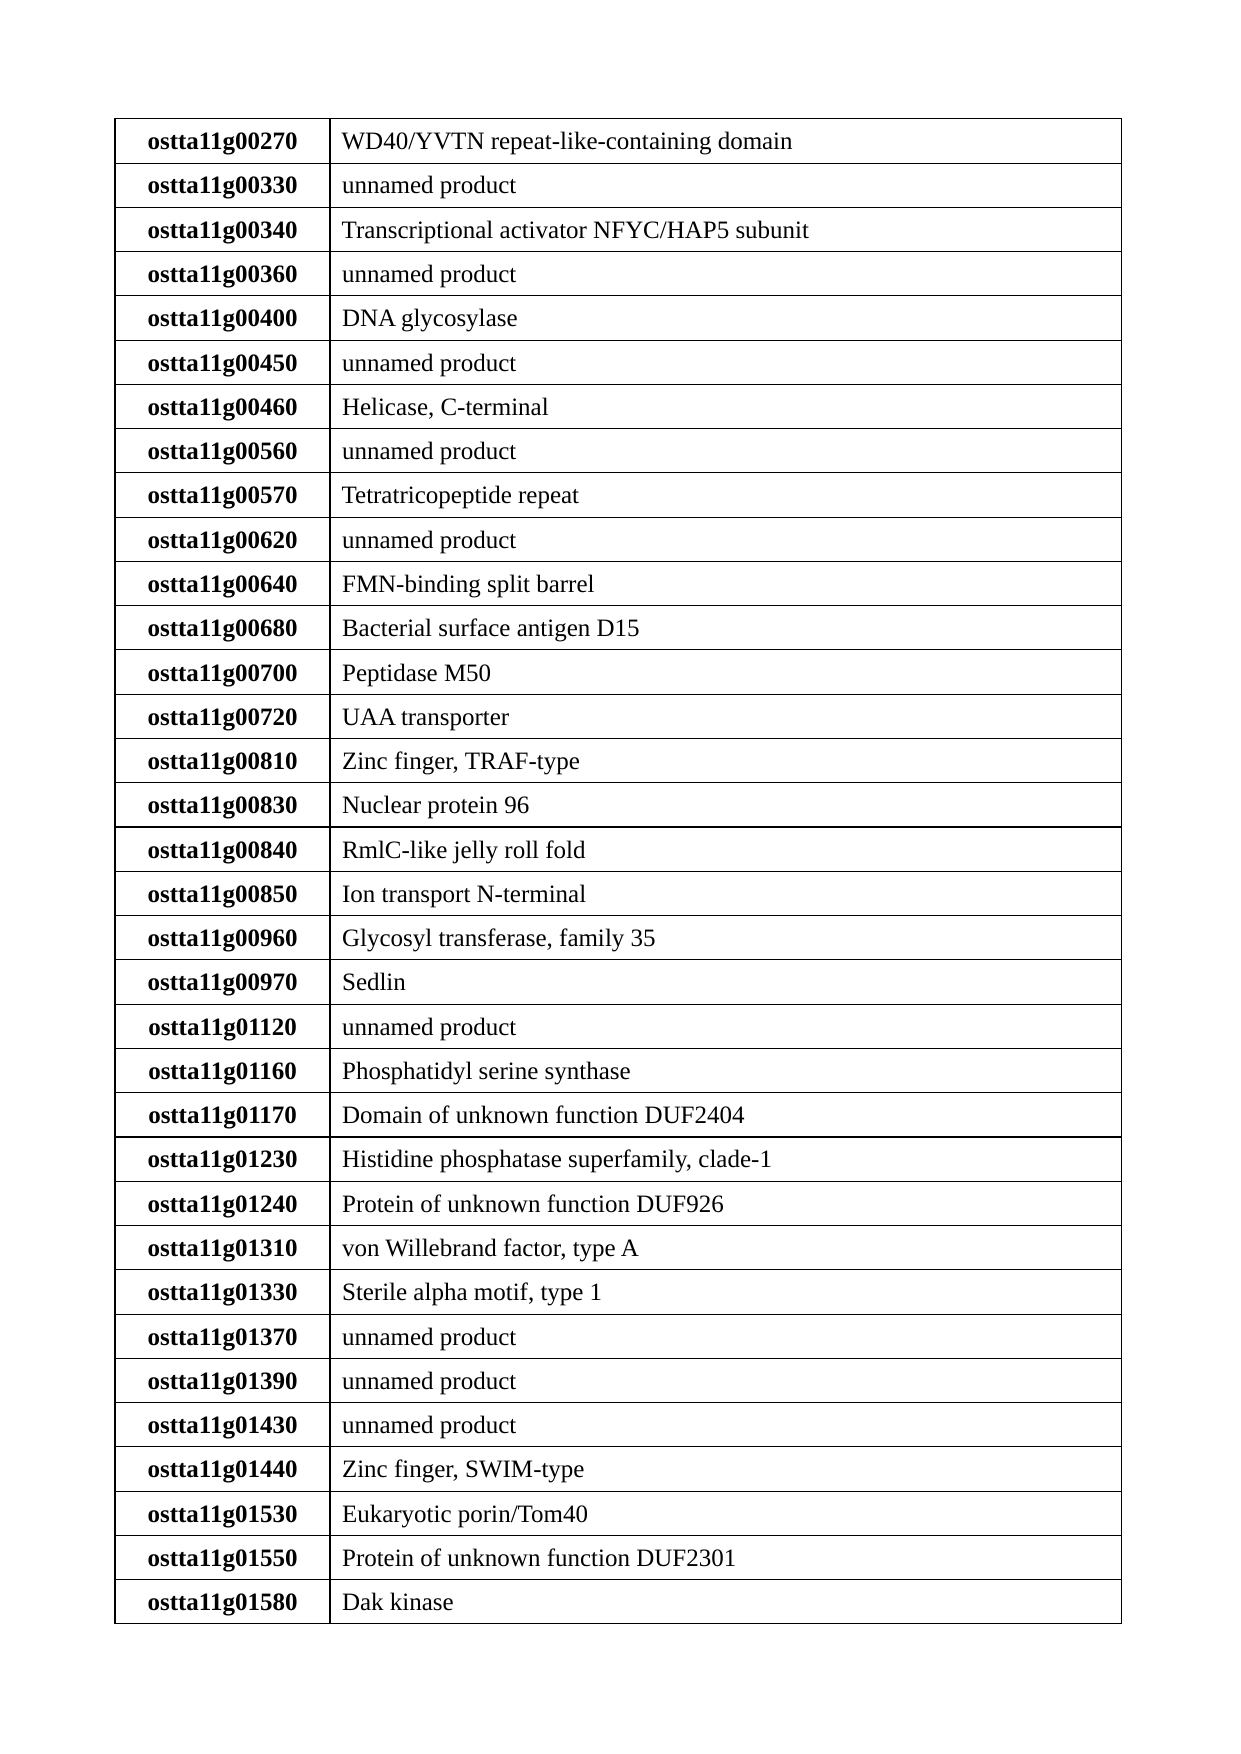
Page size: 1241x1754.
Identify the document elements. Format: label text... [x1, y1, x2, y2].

table_cell [1122, 118, 1240, 162]
table_cell ostta11g00700 [116, 650, 329, 694]
table_cell ostta11g01170 [116, 1093, 329, 1136]
table_cell ostta11g00270 [116, 119, 329, 162]
table_cell Protein of unknown function DUF2301 [331, 1536, 1121, 1579]
table_cell [1122, 428, 1240, 472]
table_cell [1122, 517, 1240, 561]
table_cell ostta11g00400 [116, 296, 329, 339]
table_cell ostta11g00960 [116, 916, 329, 959]
table_cell [1122, 1491, 1240, 1535]
table_cell [1122, 605, 1240, 649]
table_cell [1122, 1181, 1240, 1225]
table_cell unnamed product [331, 1403, 1121, 1446]
table_cell ostta11g01120 [116, 1005, 329, 1048]
table_cell [1122, 163, 1240, 207]
table_cell ostta11g00460 [116, 385, 329, 428]
table_cell unnamed product [331, 164, 1121, 207]
table_cell ostta11g00810 [116, 739, 329, 782]
table_cell [1122, 561, 1240, 605]
table_cell ostta11g00340 [116, 208, 329, 251]
table_cell ostta11g00680 [116, 606, 329, 649]
table_cell von Willebrand factor, type A [331, 1226, 1121, 1269]
table_cell ostta11g00830 [116, 783, 329, 826]
table_cell WD40/YVTN repeat-like-containing domain [331, 119, 1121, 162]
table_cell Protein of unknown function DUF926 [331, 1182, 1121, 1225]
table_cell ostta11g00640 [116, 562, 329, 605]
table_cell ostta11g00720 [116, 695, 329, 738]
table_cell [1122, 1314, 1240, 1358]
table_cell Helicase, C-terminal [331, 385, 1121, 428]
table_cell ostta11g01390 [116, 1359, 329, 1402]
table_cell [1122, 1402, 1240, 1446]
table_cell [1122, 649, 1240, 694]
table_cell ostta11g01370 [116, 1315, 329, 1358]
table_cell UAA transporter [331, 695, 1121, 738]
table_cell Bacterial surface antigen D15 [331, 606, 1121, 649]
table_cell RmlC-like jelly roll fold [331, 828, 1121, 871]
table_cell [1122, 1446, 1240, 1491]
table_cell Peptidase M50 [331, 650, 1121, 694]
table_cell [1122, 251, 1240, 295]
table_cell ostta11g01430 [116, 1403, 329, 1446]
table_cell [1122, 340, 1240, 384]
table_cell Zinc finger, SWIM-type [331, 1447, 1121, 1491]
table_cell ostta11g00620 [116, 518, 329, 561]
table_cell [1122, 782, 1240, 826]
table_cell unnamed product [331, 341, 1121, 384]
table_cell Nuclear protein 96 [331, 783, 1121, 826]
table_cell Glycosyl transferase, family 35 [331, 916, 1121, 959]
table_cell [1122, 1579, 1240, 1623]
table_cell Domain of unknown function DUF2404 [331, 1093, 1121, 1136]
table_cell ostta11g00330 [116, 164, 329, 207]
table_cell DNA glycosylase [331, 296, 1121, 339]
table_cell [1122, 1092, 1240, 1136]
table_cell Eukaryotic porin/Tom40 [331, 1492, 1121, 1535]
table_cell unnamed product [331, 1359, 1121, 1402]
table_cell [1122, 1048, 1240, 1092]
table_cell Dak kinase [331, 1580, 1121, 1623]
table_cell unnamed product [331, 429, 1121, 472]
table_cell Phosphatidyl serine synthase [331, 1049, 1121, 1092]
table_cell [1122, 1136, 1240, 1181]
table_cell FMN-binding split barrel [331, 562, 1121, 605]
table_cell [1122, 915, 1240, 959]
table_cell Ion transport N-terminal [331, 872, 1121, 915]
table_cell ostta11g01440 [116, 1447, 329, 1491]
table_cell ostta11g00840 [116, 828, 329, 871]
table_cell ostta11g01230 [116, 1138, 329, 1181]
table_cell [1122, 1535, 1240, 1579]
table_cell ostta11g01240 [116, 1182, 329, 1225]
table_cell ostta11g00360 [116, 252, 329, 295]
table_cell [1122, 1004, 1240, 1048]
table_cell ostta11g01530 [116, 1492, 329, 1535]
table_cell ostta11g01160 [116, 1049, 329, 1092]
table_cell ostta11g01330 [116, 1270, 329, 1313]
table_cell [1122, 959, 1240, 1003]
table_cell Sterile alpha motif, type 1 [331, 1270, 1121, 1313]
table_cell [1122, 472, 1240, 517]
table_cell Transcriptional activator NFYC/HAP5 subunit [331, 208, 1121, 251]
table_cell [1122, 207, 1240, 251]
table_cell [1122, 384, 1240, 428]
table_cell [1122, 694, 1240, 738]
table_cell ostta11g00450 [116, 341, 329, 384]
table_cell unnamed product [331, 252, 1121, 295]
table_cell [1122, 1269, 1240, 1313]
table_cell unnamed product [331, 1005, 1121, 1048]
table_cell ostta11g01580 [116, 1580, 329, 1623]
table_cell Tetratricopeptide repeat [331, 473, 1121, 517]
table_cell ostta11g01550 [116, 1536, 329, 1579]
table_cell Histidine phosphatase superfamily, clade-1 [331, 1138, 1121, 1181]
table_cell [1122, 295, 1240, 339]
table_cell [1122, 826, 1240, 871]
table_cell ostta11g00570 [116, 473, 329, 517]
table_cell [1122, 1225, 1240, 1269]
table_cell ostta11g01310 [116, 1226, 329, 1269]
table_cell ostta11g00970 [116, 960, 329, 1003]
table_cell unnamed product [331, 1315, 1121, 1358]
table_cell Zinc finger, TRAF-type [331, 739, 1121, 782]
table_cell [1122, 1358, 1240, 1402]
table_cell unnamed product [331, 518, 1121, 561]
table_cell [1122, 871, 1240, 915]
table_cell Sedlin [331, 960, 1121, 1003]
table_cell [1122, 738, 1240, 782]
table_cell ostta11g00560 [116, 429, 329, 472]
table_cell ostta11g00850 [116, 872, 329, 915]
